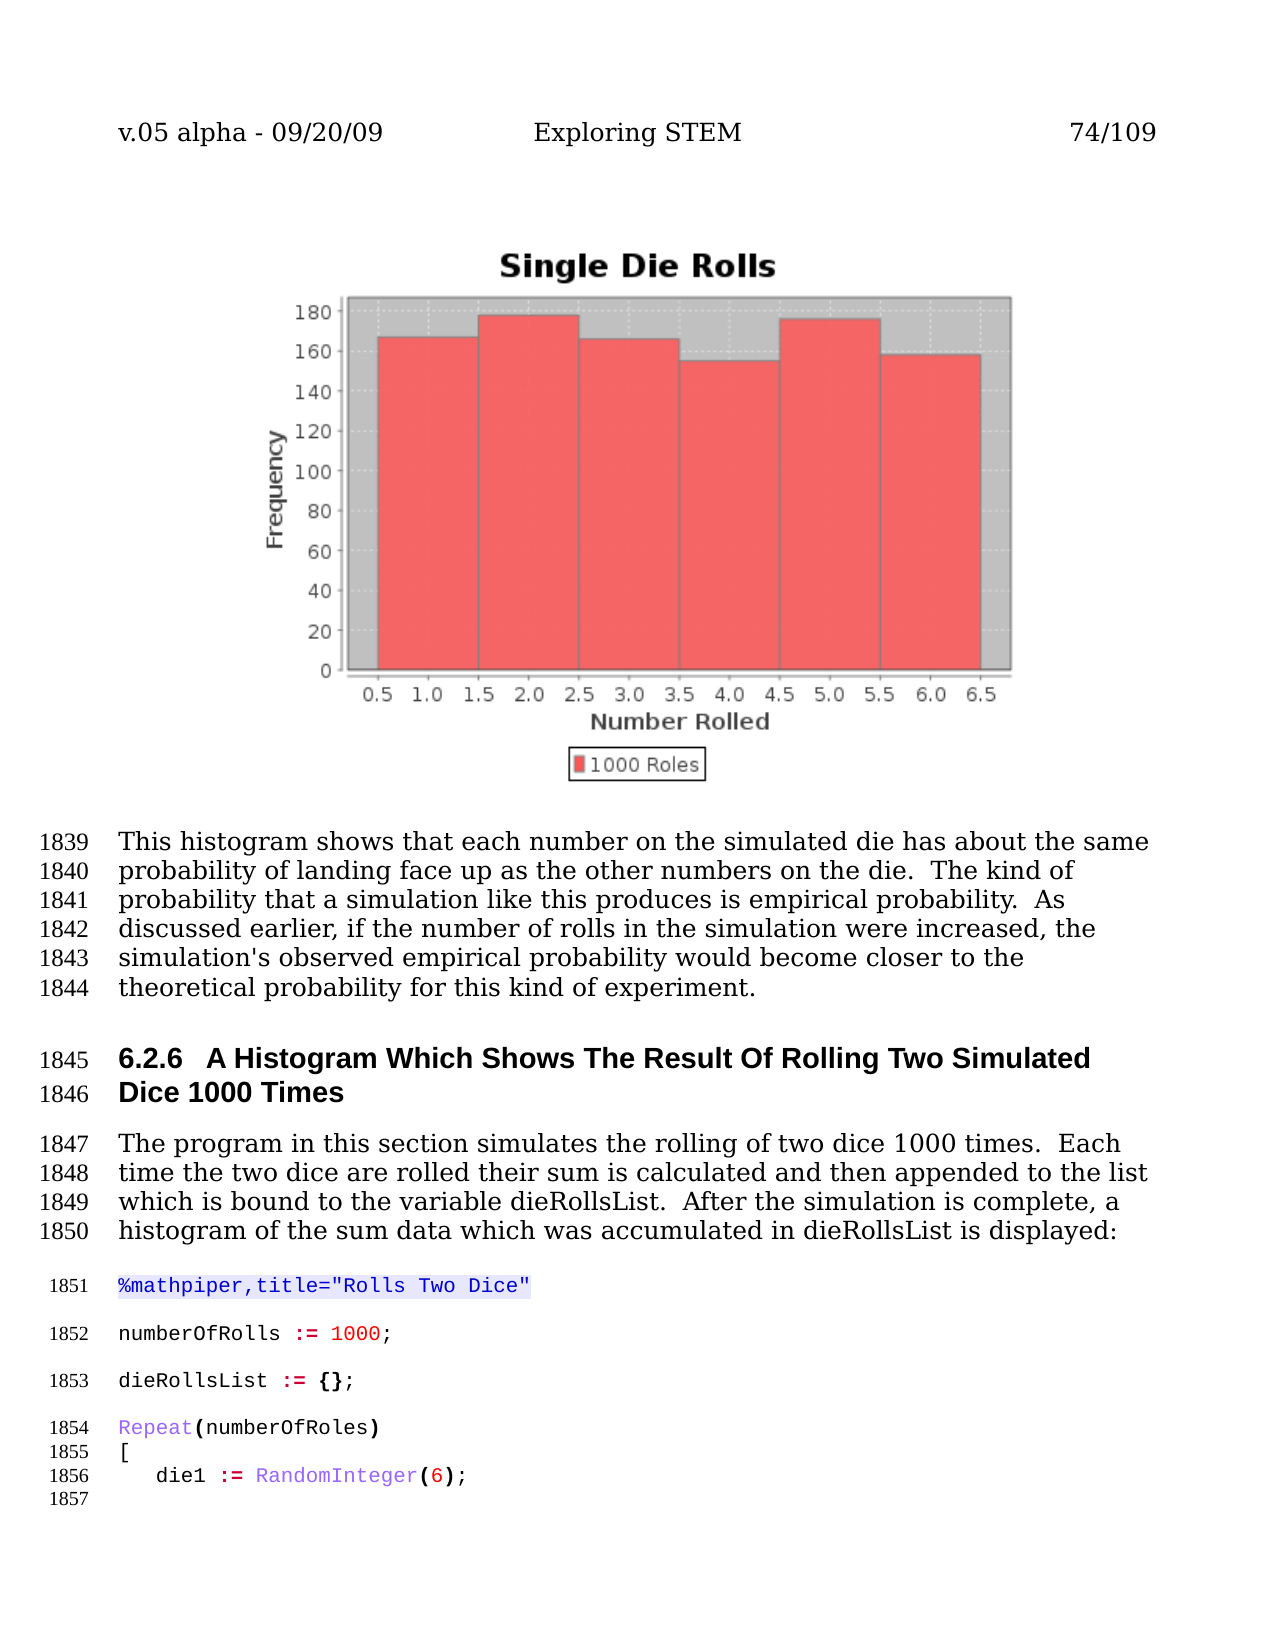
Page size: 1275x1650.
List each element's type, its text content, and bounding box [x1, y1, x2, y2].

text %mathpiper,title="Rolls Two Dice" [118, 1275, 1157, 1299]
text die1 := RandomInteger(6); [118, 1464, 1157, 1488]
text [ [118, 1441, 1157, 1464]
picture [245, 246, 1030, 783]
text dieRollsList := {}; [118, 1370, 1157, 1394]
text numberOfRolls := 1000; [118, 1323, 1157, 1346]
text Repeat(numberOfRoles) [118, 1417, 1157, 1441]
text The program in this section simulates the rolling of two dice 1000 times. Each time the two dice are rolled their sum is calculated and then appended to the list which is bound to the variable dieRollsList. After the simulation is complete, a histogram of the sum data which was accumulated in dieRollsList is displayed: [118, 1129, 1157, 1246]
text This histogram shows that each number on the simulated die has about the same probability of landing face up as the other numbers on the die. The kind of probability that a simulation like this produces is empirical probability. As discussed earlier, if the number of rolls in the simulation were increased, the simulation's observed empirical probability would become closer to the theoretical probability for this kind of experiment. [118, 827, 1157, 1002]
subtitle A Histogram Which Shows The Result Of Rolling Two Simulated Dice 1000 Times [118, 1041, 1157, 1108]
